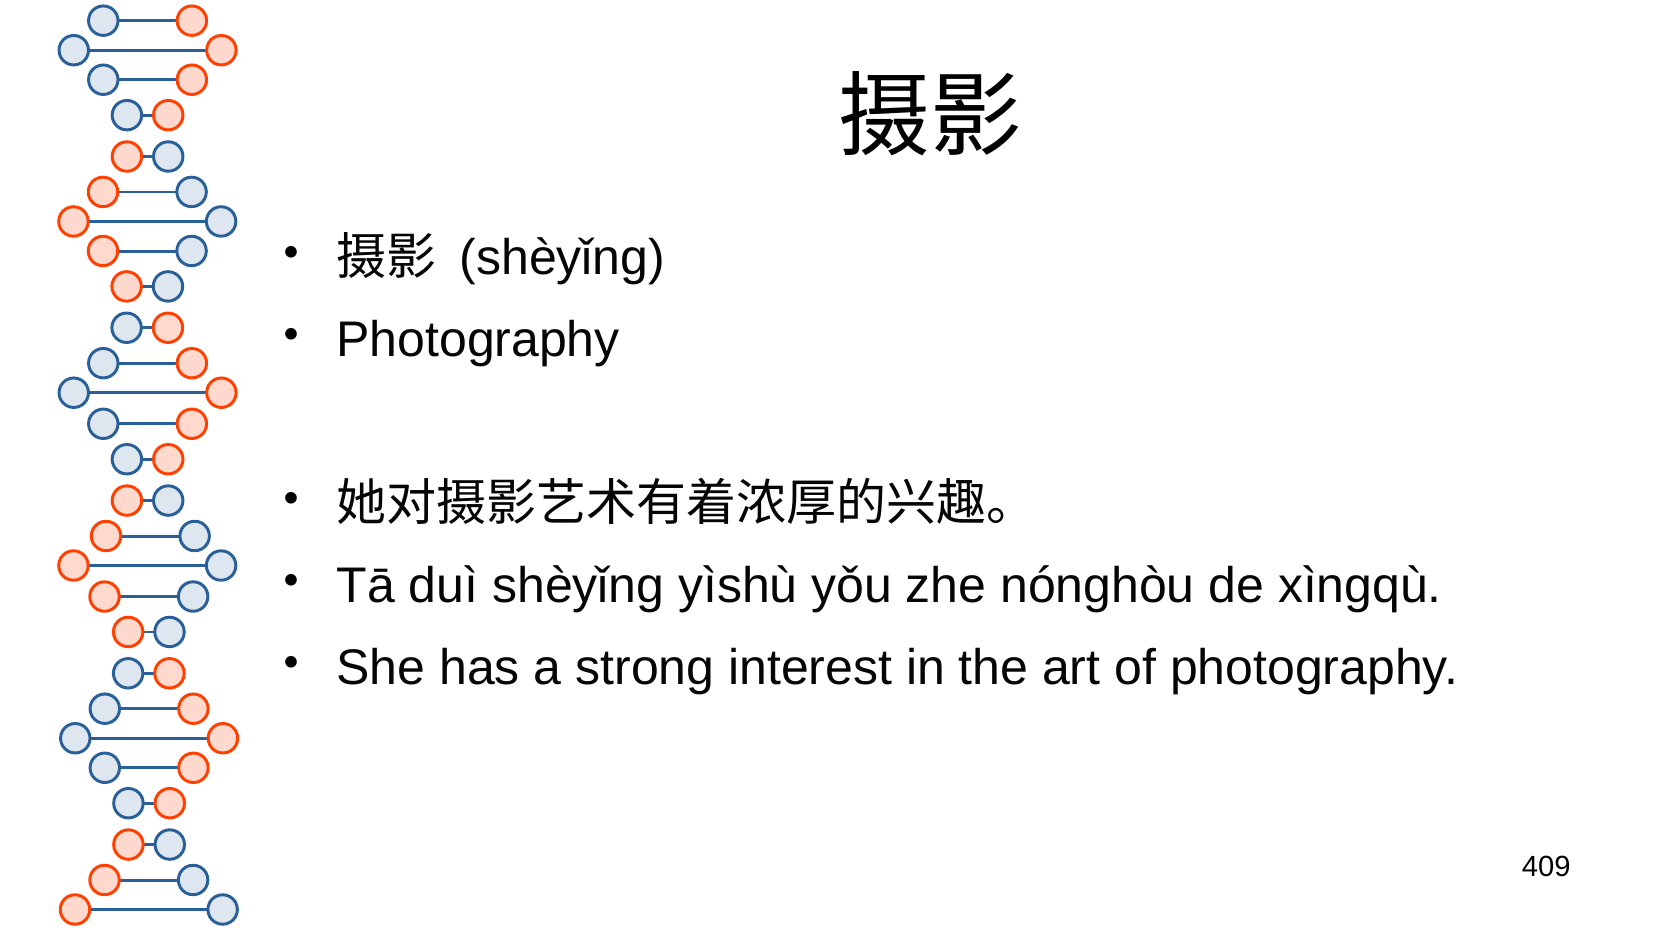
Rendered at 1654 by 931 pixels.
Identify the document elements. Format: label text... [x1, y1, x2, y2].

title 摄影 [265, 35, 1595, 189]
list 摄影 (shèyǐng) Photography 她对摄影艺术有着浓厚的兴趣。 Tā duì shèyǐng yìshù yǒu zhe nónghòu de xìngqù. She has a strong interest in the art of photography. [265, 224, 1595, 764]
